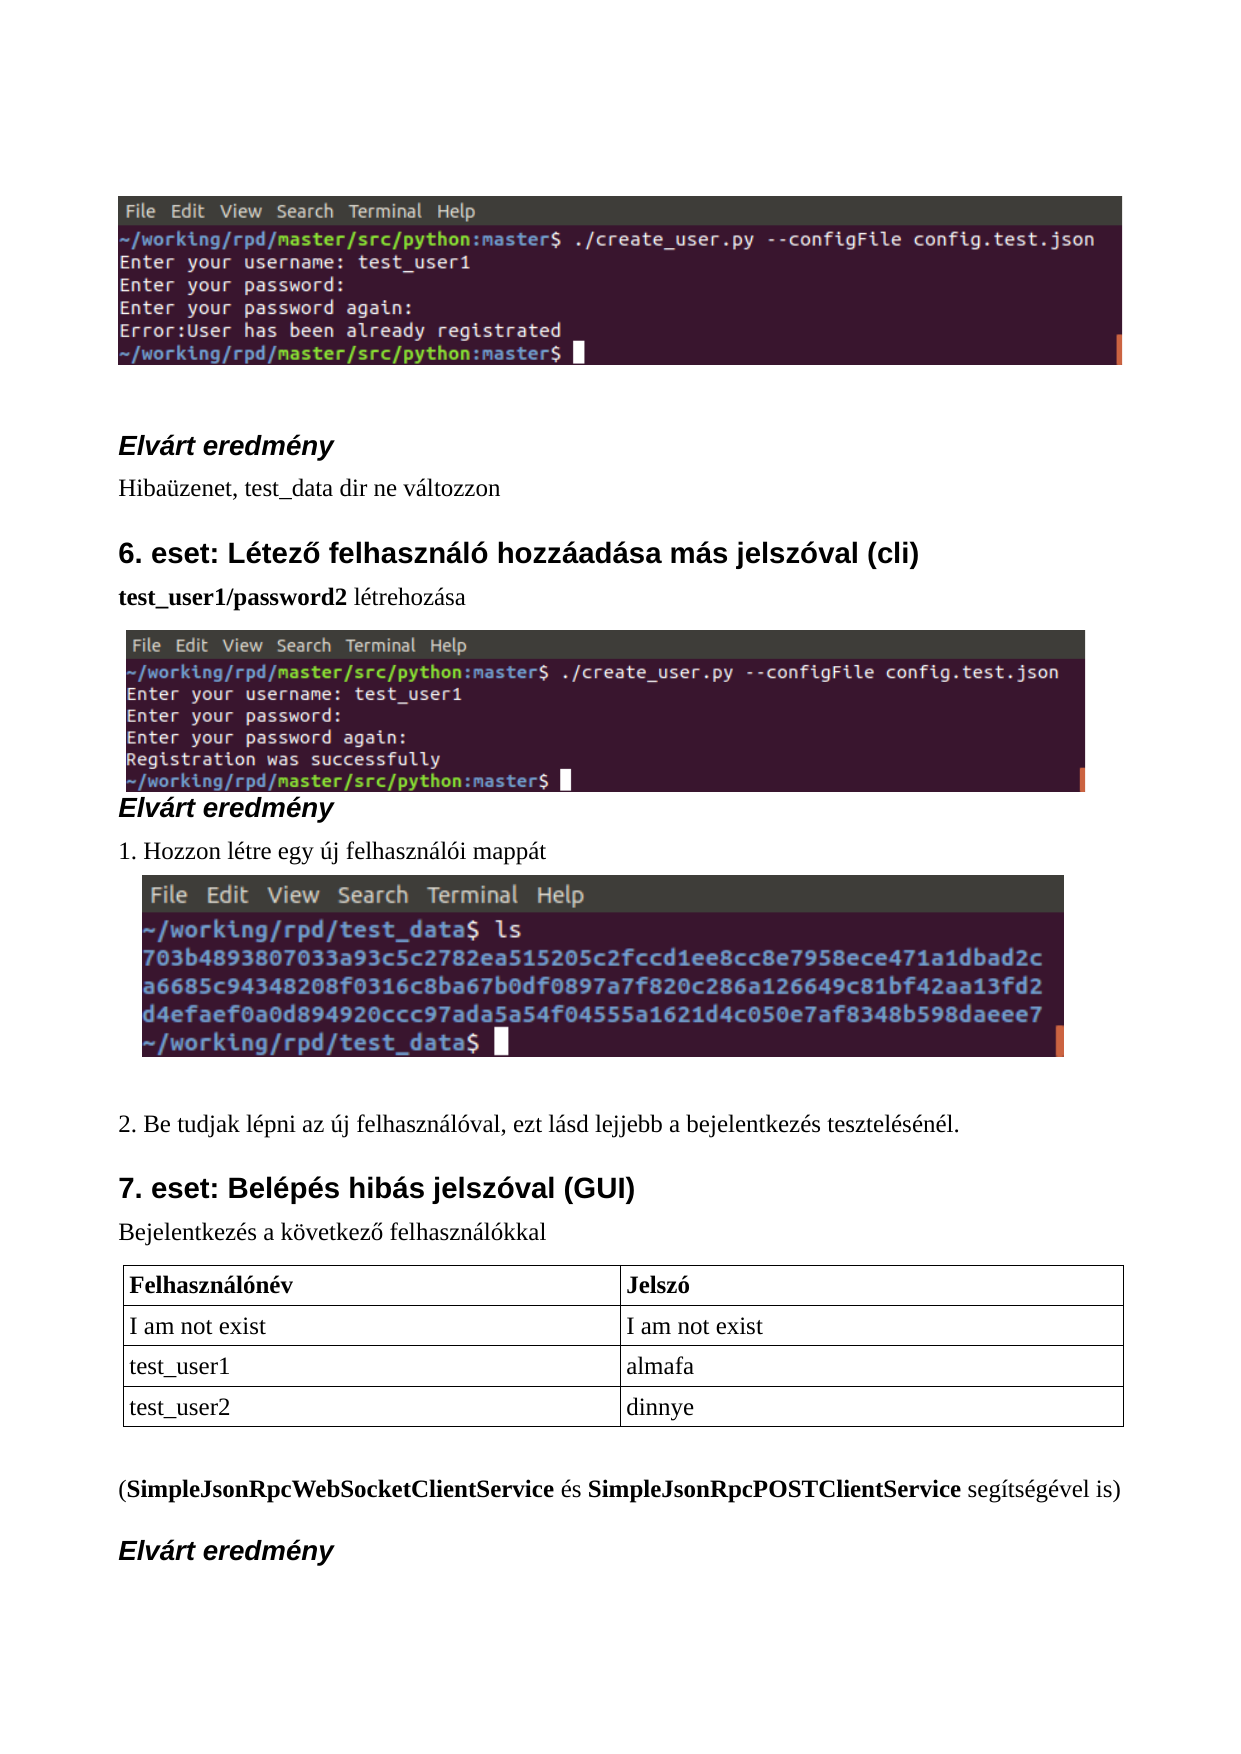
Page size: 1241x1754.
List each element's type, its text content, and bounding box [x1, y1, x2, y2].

table_cell almafa [621, 1346, 1123, 1386]
table_header Jelszó [621, 1266, 1123, 1305]
table_cell I am not exist [124, 1306, 620, 1345]
table_cell I am not exist [621, 1306, 1123, 1345]
table_cell test_user1 [124, 1346, 620, 1386]
table_cell test_user2 [124, 1387, 620, 1426]
subtitle 6. eset: Létező felhasználó hozzáadása más jelszóval (cli) [118, 536, 1122, 569]
picture [118, 196, 1123, 365]
subtitle 7. eset: Belépés hibás jelszóval (GUI) [118, 1171, 1122, 1205]
subtitle Elvárt eredmény [118, 1534, 1122, 1566]
picture [142, 875, 1064, 1057]
table_header Felhasználónév [124, 1266, 620, 1305]
subtitle Elvárt eredmény [118, 792, 1122, 823]
text 2. Be tudjak lépni az új felhasználóval, ezt lásd lejjebb a bejelentkezés tesztelésénél. [118, 1109, 1122, 1137]
table_cell dinnye [621, 1387, 1123, 1426]
text Hibaüzenet, test_data dir ne változzon [118, 473, 1122, 502]
text test_user1/password2 létrehozása [118, 582, 1122, 611]
text Bejelentkezés a következő felhasználókkal [118, 1217, 1122, 1246]
subtitle Elvárt eredmény [118, 429, 1122, 461]
text 1. Hozzon létre egy új felhasználói mappát [118, 836, 1122, 864]
picture [126, 630, 1085, 792]
text (SimpleJsonRpcWebSocketClientService és SimpleJsonRpcPOSTClientService segítségével is) [118, 1474, 1122, 1502]
